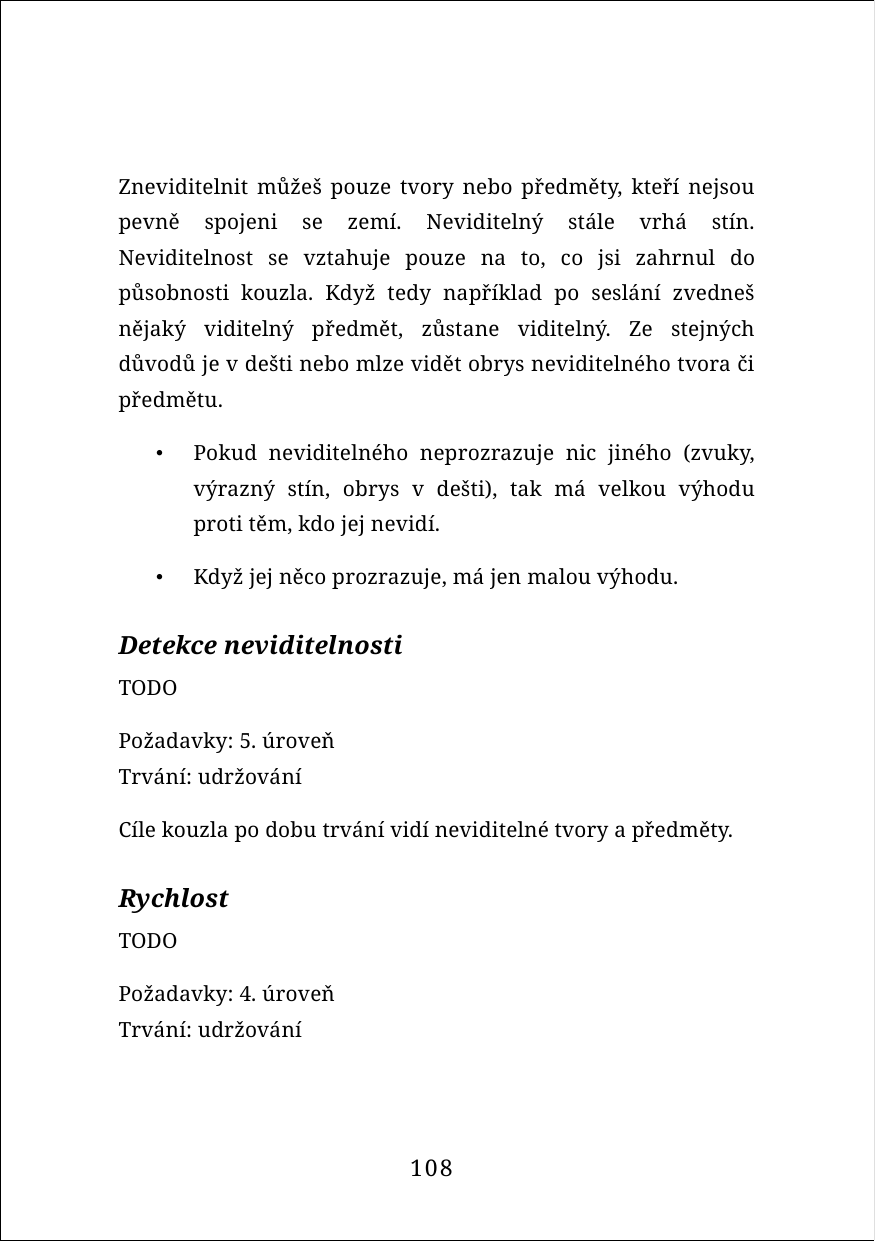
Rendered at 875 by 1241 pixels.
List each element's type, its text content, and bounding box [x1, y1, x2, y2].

list Pokud neviditelného neprozrazuje nic jiného (zvuky, výrazný stín, obrys v dešti), tak má velkou výhodu proti těm, kdo jej nevidí. [156, 438, 756, 538]
subtitle Rychlost [118, 880, 756, 914]
text Cíle kouzla po dobu trvání vidí neviditelné tvory a předměty. [118, 815, 756, 844]
text Zneviditelnit můžeš pouze tvory nebo předměty, kteří nejsou pevně spojeni se zemí. Neviditelný stále vrhá stín. Neviditelnost se vztahuje pouze na to, co jsi zahrnul do působnosti kouzla. Když tedy například po seslání zvedneš nějaký viditelný předmět, zůstane viditelný. Ze stejných důvodů je v dešti nebo mlze vidět obrys neviditelného tvora či předmětu. [118, 172, 756, 413]
list Když jej něco prozrazuje, má jen malou výhodu. [156, 562, 756, 591]
text TODO [118, 926, 756, 954]
subtitle Detekce neviditelnosti [118, 627, 756, 661]
text Požadavky: 4. úroveň Trvání: udržování [118, 979, 756, 1043]
text Požadavky: 5. úroveň Trvání: udržování [118, 726, 756, 790]
text TODO [118, 673, 756, 702]
